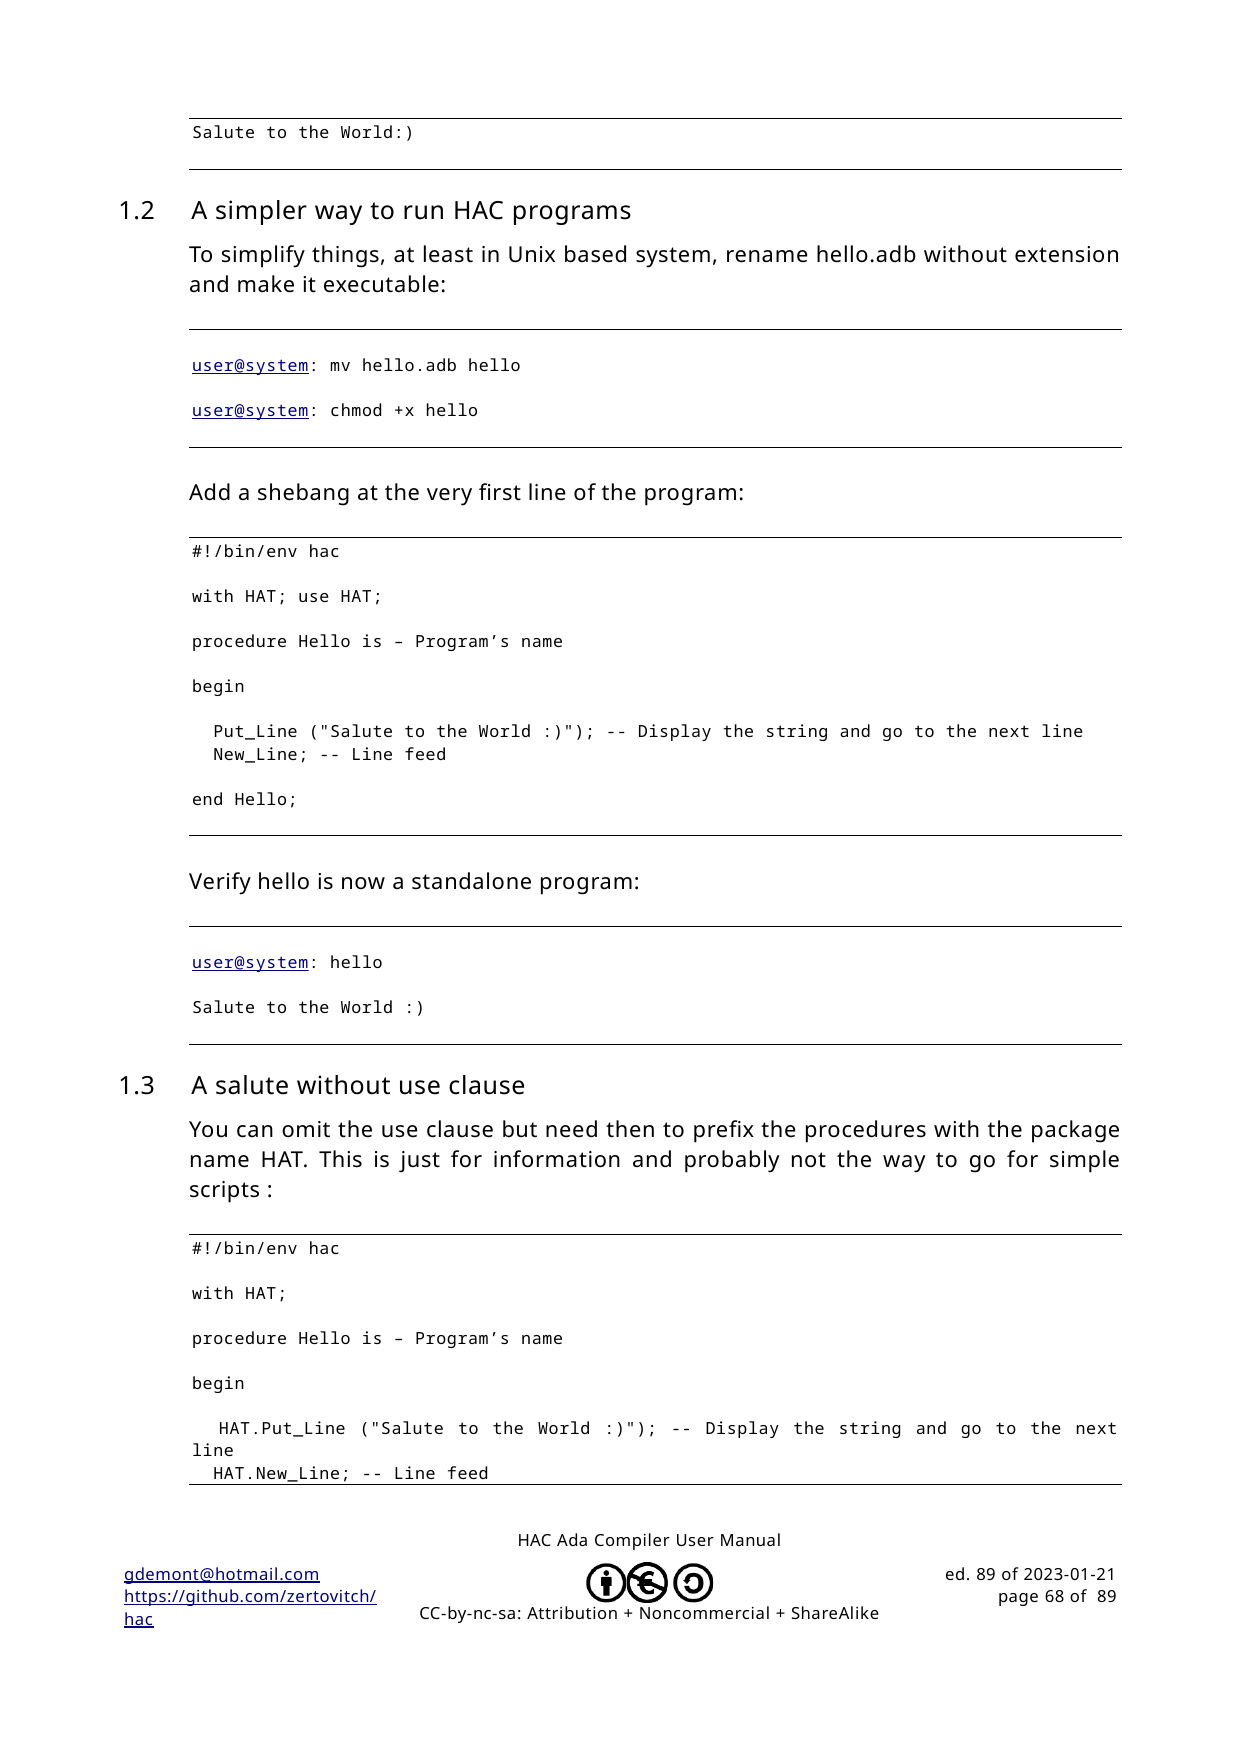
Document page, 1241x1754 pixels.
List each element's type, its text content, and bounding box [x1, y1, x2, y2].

list begin [189, 672, 1122, 698]
list user@system: mv hello.adb hello user@system: chmod +x hello [189, 330, 1122, 447]
list New_Line; -- Line feed [189, 739, 1122, 765]
list HAT.New_Line; -- Line feed [189, 1458, 1122, 1484]
text To simplify things, at least in Unix based system, rename hello.adb without extension and make it executable: [189, 238, 1122, 298]
subtitle A simpler way to run HAC programs [118, 193, 1122, 227]
list Put_Line ("Salute to the World :)"); -- Display the string and go to the next line [189, 717, 1122, 739]
list user@system: hello Salute to the World :) [189, 927, 1122, 1044]
text Verify hello is now a standalone program: [189, 866, 1122, 896]
picture [672, 1562, 714, 1603]
text You can omit the use clause but need then to prefix the procedures with the package name HAT. This is just for information and probably not the way to go for simple scripts : [189, 1113, 1122, 1203]
list Salute to the World:) [189, 119, 1122, 169]
list HAT.Put_Line ("Salute to the World :)"); -- Display the string and go to the next line [189, 1413, 1122, 1458]
list begin [189, 1368, 1122, 1394]
picture [585, 1562, 668, 1603]
text Add a shebang at the very first line of the program: [189, 477, 1122, 507]
list end Hello; [189, 784, 1122, 835]
subtitle A salute without use clause [118, 1068, 1122, 1102]
list procedure Hello is – Program’s name [189, 1323, 1122, 1349]
list procedure Hello is – Program’s name [189, 627, 1122, 653]
list #!/bin/env hac with HAT; use HAT; [189, 538, 1122, 608]
list #!/bin/env hac with HAT; [189, 1235, 1122, 1304]
